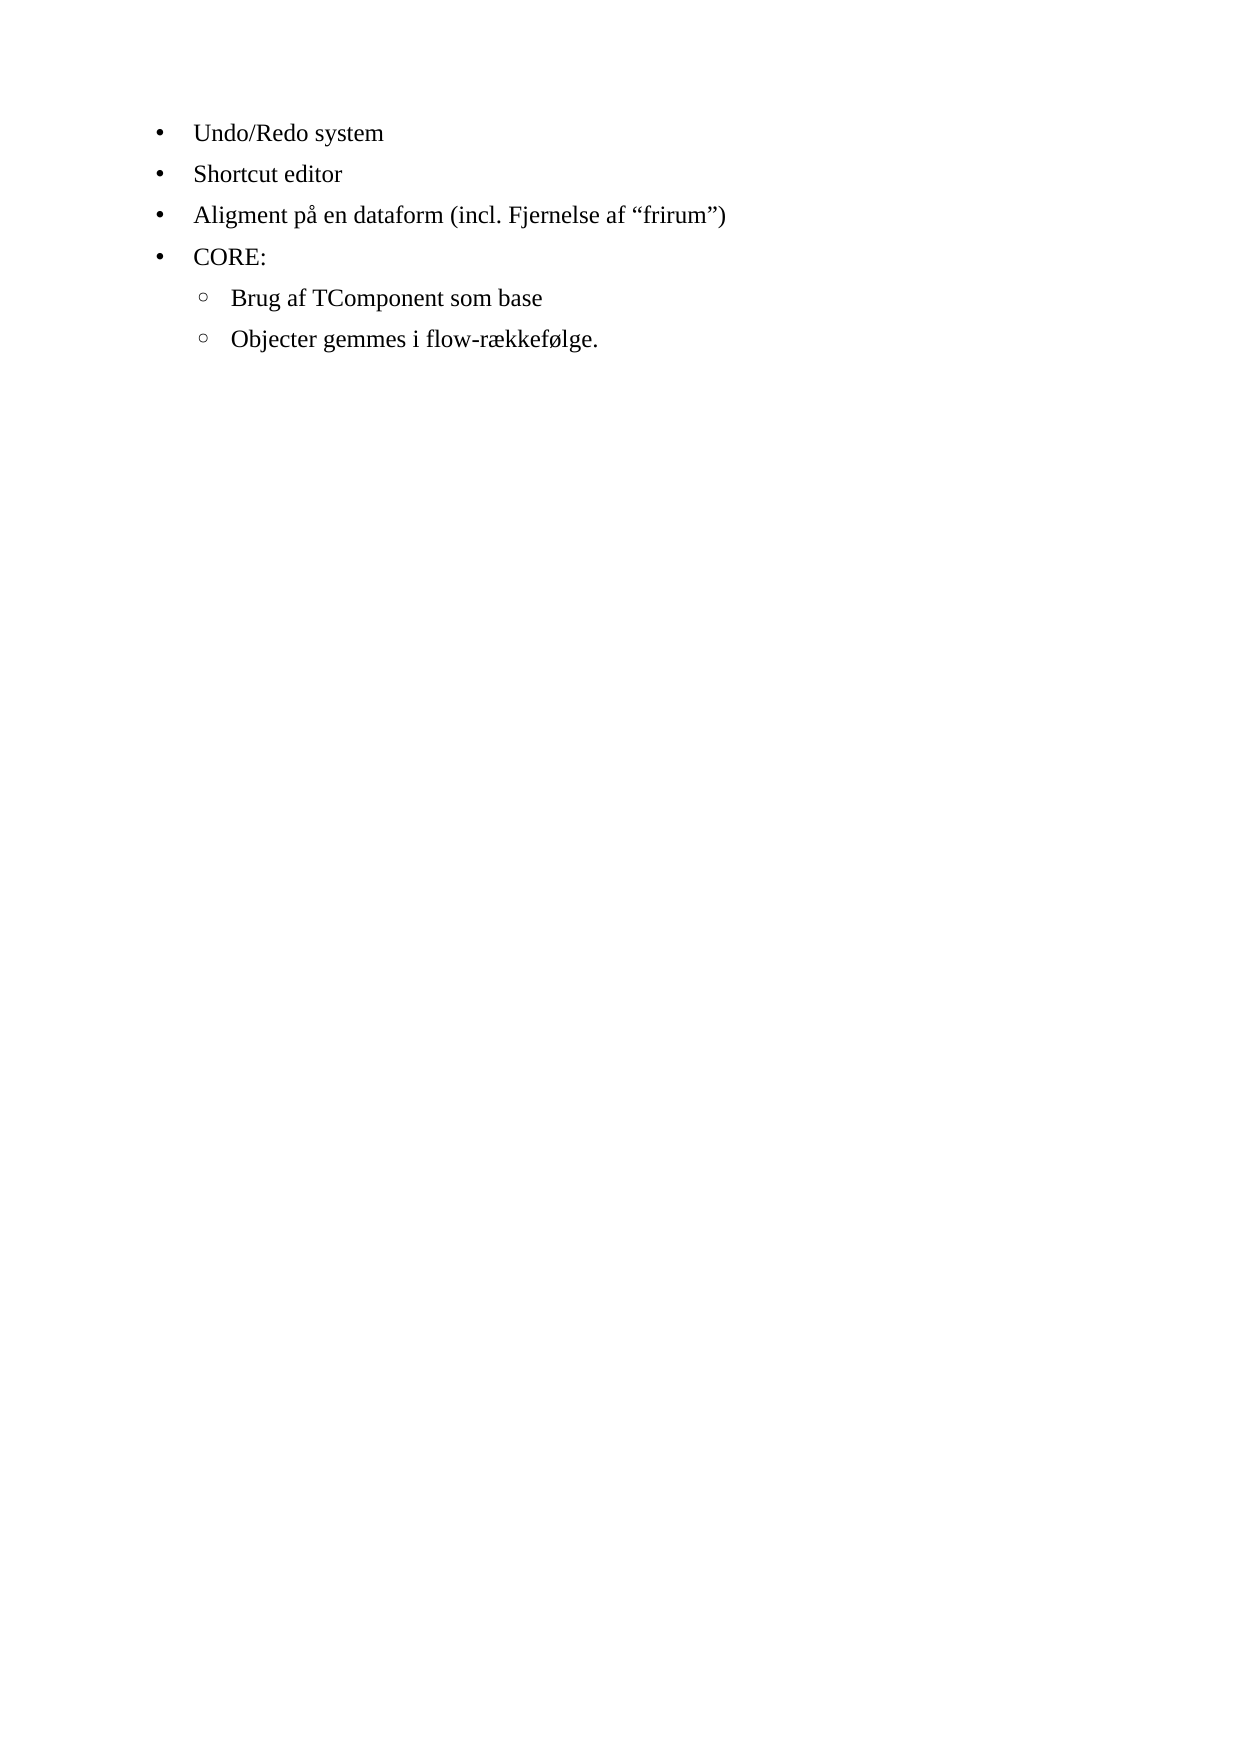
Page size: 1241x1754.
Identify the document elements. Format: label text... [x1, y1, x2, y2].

list CORE: [156, 242, 1122, 271]
list Undo/Redo system [156, 118, 1122, 147]
list Shortcut editor [156, 159, 1122, 188]
list Aligment på en dataform (incl. Fjernelse af “frirum”) [156, 201, 1122, 229]
list Brug af TComponent som base [193, 283, 1122, 312]
list Objecter gemmes i flow-rækkefølge. [193, 324, 1122, 353]
